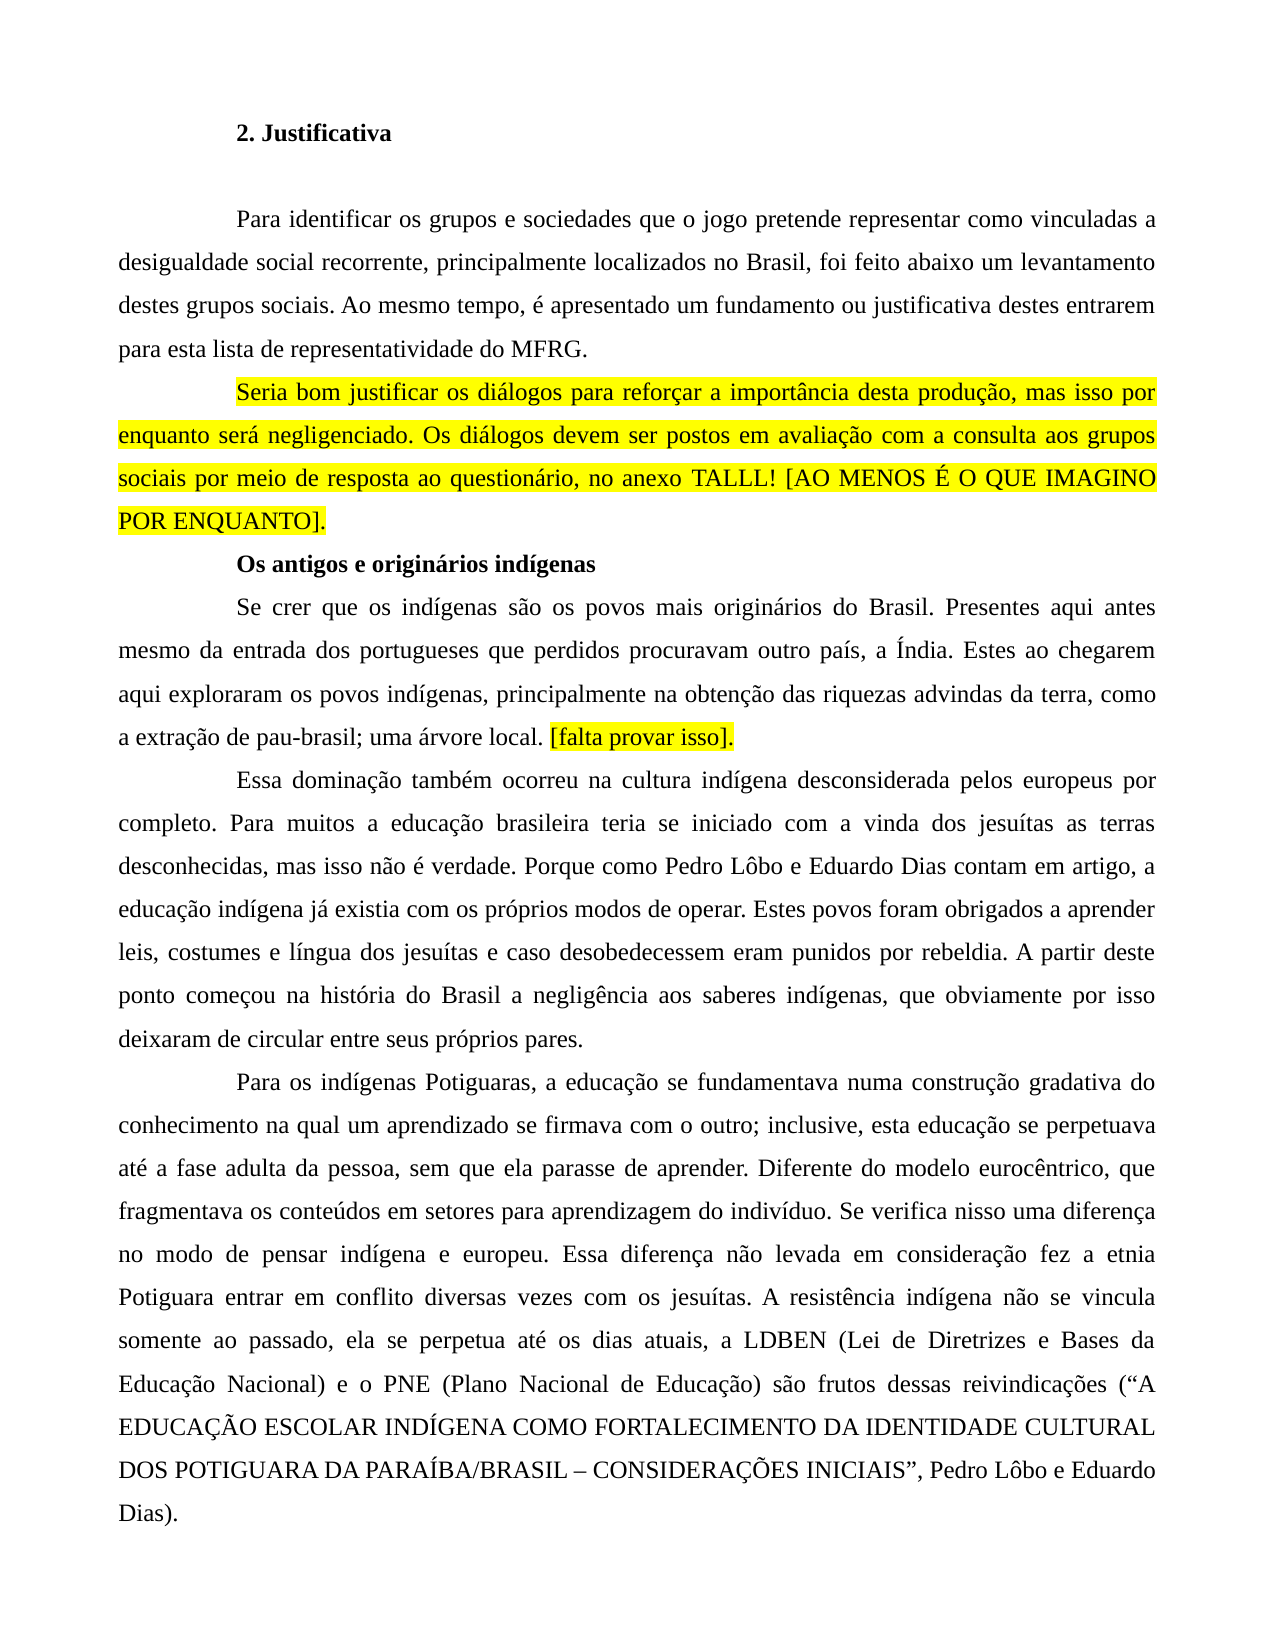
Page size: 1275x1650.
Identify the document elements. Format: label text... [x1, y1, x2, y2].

text Os antigos e originários indígenas [118, 549, 1157, 578]
text 2. Justificativa [118, 118, 1157, 147]
text Essa dominação também ocorreu na cultura indígena desconsiderada pelos europeus por completo. Para muitos a educação brasileira teria se iniciado com a vinda dos jesuítas as terras desconhecidas, mas isso não é verdade. Porque como Pedro Lôbo e Eduardo Dias contam em artigo, a educação indígena já existia com os próprios modos de operar. Estes povos foram obrigados a aprender leis, costumes e língua dos jesuítas e caso desobedecessem eram punidos por rebeldia. A partir deste ponto começou na história do Brasil a negligência aos saberes indígenas, que obviamente por isso deixaram de circular entre seus próprios pares. [118, 765, 1157, 1052]
text Para os indígenas Potiguaras, a educação se fundamentava numa construção gradativa do conhecimento na qual um aprendizado se firmava com o outro; inclusive, esta educação se perpetuava até a fase adulta da pessoa, sem que ela parasse de aprender. Diferente do modelo eurocêntrico, que fragmentava os conteúdos em setores para aprendizagem do indivíduo. Se verifica nisso uma diferença no modo de pensar indígena e europeu. Essa diferença não levada em consideração fez a etnia Potiguara entrar em conflito diversas vezes com os jesuítas. A resistência indígena não se vincula somente ao passado, ela se perpetua até os dias atuais, a LDBEN (Lei de Diretrizes e Bases da Educação Nacional) e o PNE (Plano Nacional de Educação) são frutos dessas reivindicações (“A EDUCAÇÃO ESCOLAR INDÍGENA COMO FORTALECIMENTO DA IDENTIDADE CULTURAL DOS POTIGUARA DA PARAÍBA/BRASIL – CONSIDERAÇÕES INICIAIS”, Pedro Lôbo e Eduardo Dias). [118, 1067, 1157, 1527]
text Para identificar os grupos e sociedades que o jogo pretende representar como vinculadas a desigualdade social recorrente, principalmente localizados no Brasil, foi feito abaixo um levantamento destes grupos sociais. Ao mesmo tempo, é apresentado um fundamento ou justificativa destes entrarem para esta lista de representatividade do MFRG. [118, 204, 1157, 362]
text Seria bom justificar os diálogos para reforçar a importância desta produção, mas isso por enquanto será negligenciado. Os diálogos devem ser postos em avaliação com a consulta aos grupos sociais por meio de resposta ao questionário, no anexo TALLL! [AO MENOS É O QUE IMAGINO POR ENQUANTO]. [118, 377, 1157, 535]
text Se crer que os indígenas são os povos mais originários do Brasil. Presentes aqui antes mesmo da entrada dos portugueses que perdidos procuravam outro país, a Índia. Estes ao chegarem aqui exploraram os povos indígenas, principalmente na obtenção das riquezas advindas da terra, como a extração de pau-brasil; uma árvore local. [falta provar isso]. [118, 592, 1157, 751]
